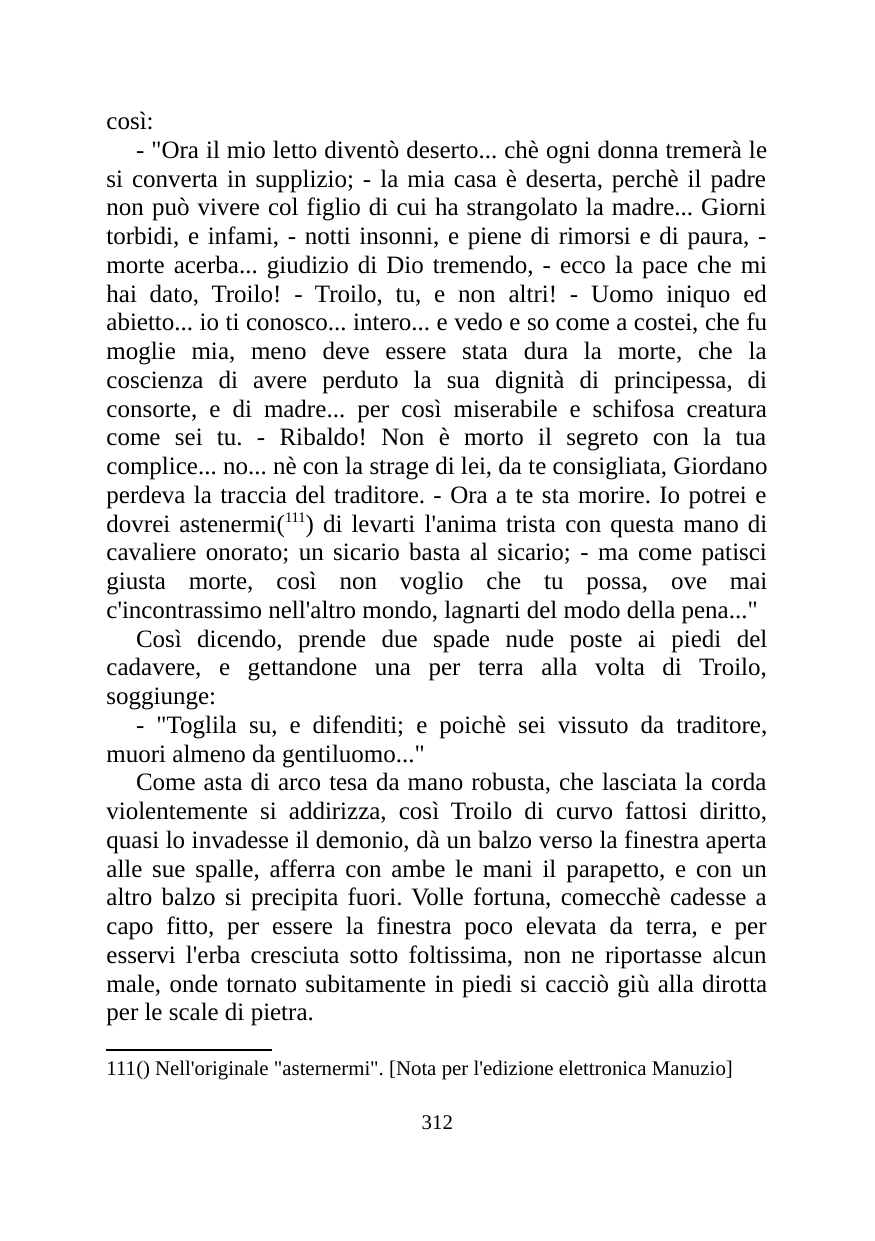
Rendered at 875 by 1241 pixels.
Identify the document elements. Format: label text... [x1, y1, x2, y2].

text così: [106, 106, 768, 135]
text Così dicendo, prende due spade nude poste ai piedi del cadavere, e gettandone una per terra alla volta di Troilo, soggiunge: [106, 624, 768, 710]
text - "Ora il mio letto diventò deserto... chè ogni donna tremerà le si converta in supplizio; - la mia casa è deserta, perchè il padre non può vivere col figlio di cui ha strangolato la madre... Giorni torbidi, e infami, - notti insonni, e piene di rimorsi e di paura, - morte acerba... giudizio di Dio tremendo, - ecco la pace che mi hai dato, Troilo! - Troilo, tu, e non altri! - Uomo iniquo ed abietto... io ti conosco... intero... e vedo e so come a costei, che fu moglie mia, meno deve essere stata dura la morte, che la coscienza di avere perduto la sua dignità di principessa, di consorte, e di madre... per così miserabile e schifosa creatura come sei tu. - Ribaldo! Non è morto il segreto con la tua complice... no... nè con la strage di lei, da te consigliata, Giordano perdeva la traccia del traditore. - Ora a te sta morire. Io potrei e dovrei astenermi() di levarti l'anima trista con questa mano di cavaliere onorato; un sicario basta al sicario; - ma come patisci giusta morte, così non voglio che tu possa, ove mai c'incontrassimo nell'altro mondo, lagnarti del modo della pena..." [106, 135, 768, 624]
text () Nell'originale "asternermi". [Nota per l'edizione elettronica Manuzio] [106, 1056, 768, 1080]
text Come asta di arco tesa da mano robusta, che lasciata la corda violentemente si addirizza, così Troilo di curvo fattosi diritto, quasi lo invadesse il demonio, dà un balzo verso la finestra aperta alle sue spalle, afferra con ambe le mani il parapetto, e con un altro balzo si precipita fuori. Volle fortuna, comecchè cadesse a capo fitto, per essere la finestra poco elevata da terra, e per esservi l'erba cresciuta sotto foltissima, non ne riportasse alcun male, onde tornato subitamente in piedi si cacciò giù alla dirotta per le scale di pietra. [106, 767, 768, 1026]
text - "Toglila su, e difenditi; e poichè sei vissuto da traditore, muori almeno da gentiluomo..." [106, 710, 768, 767]
